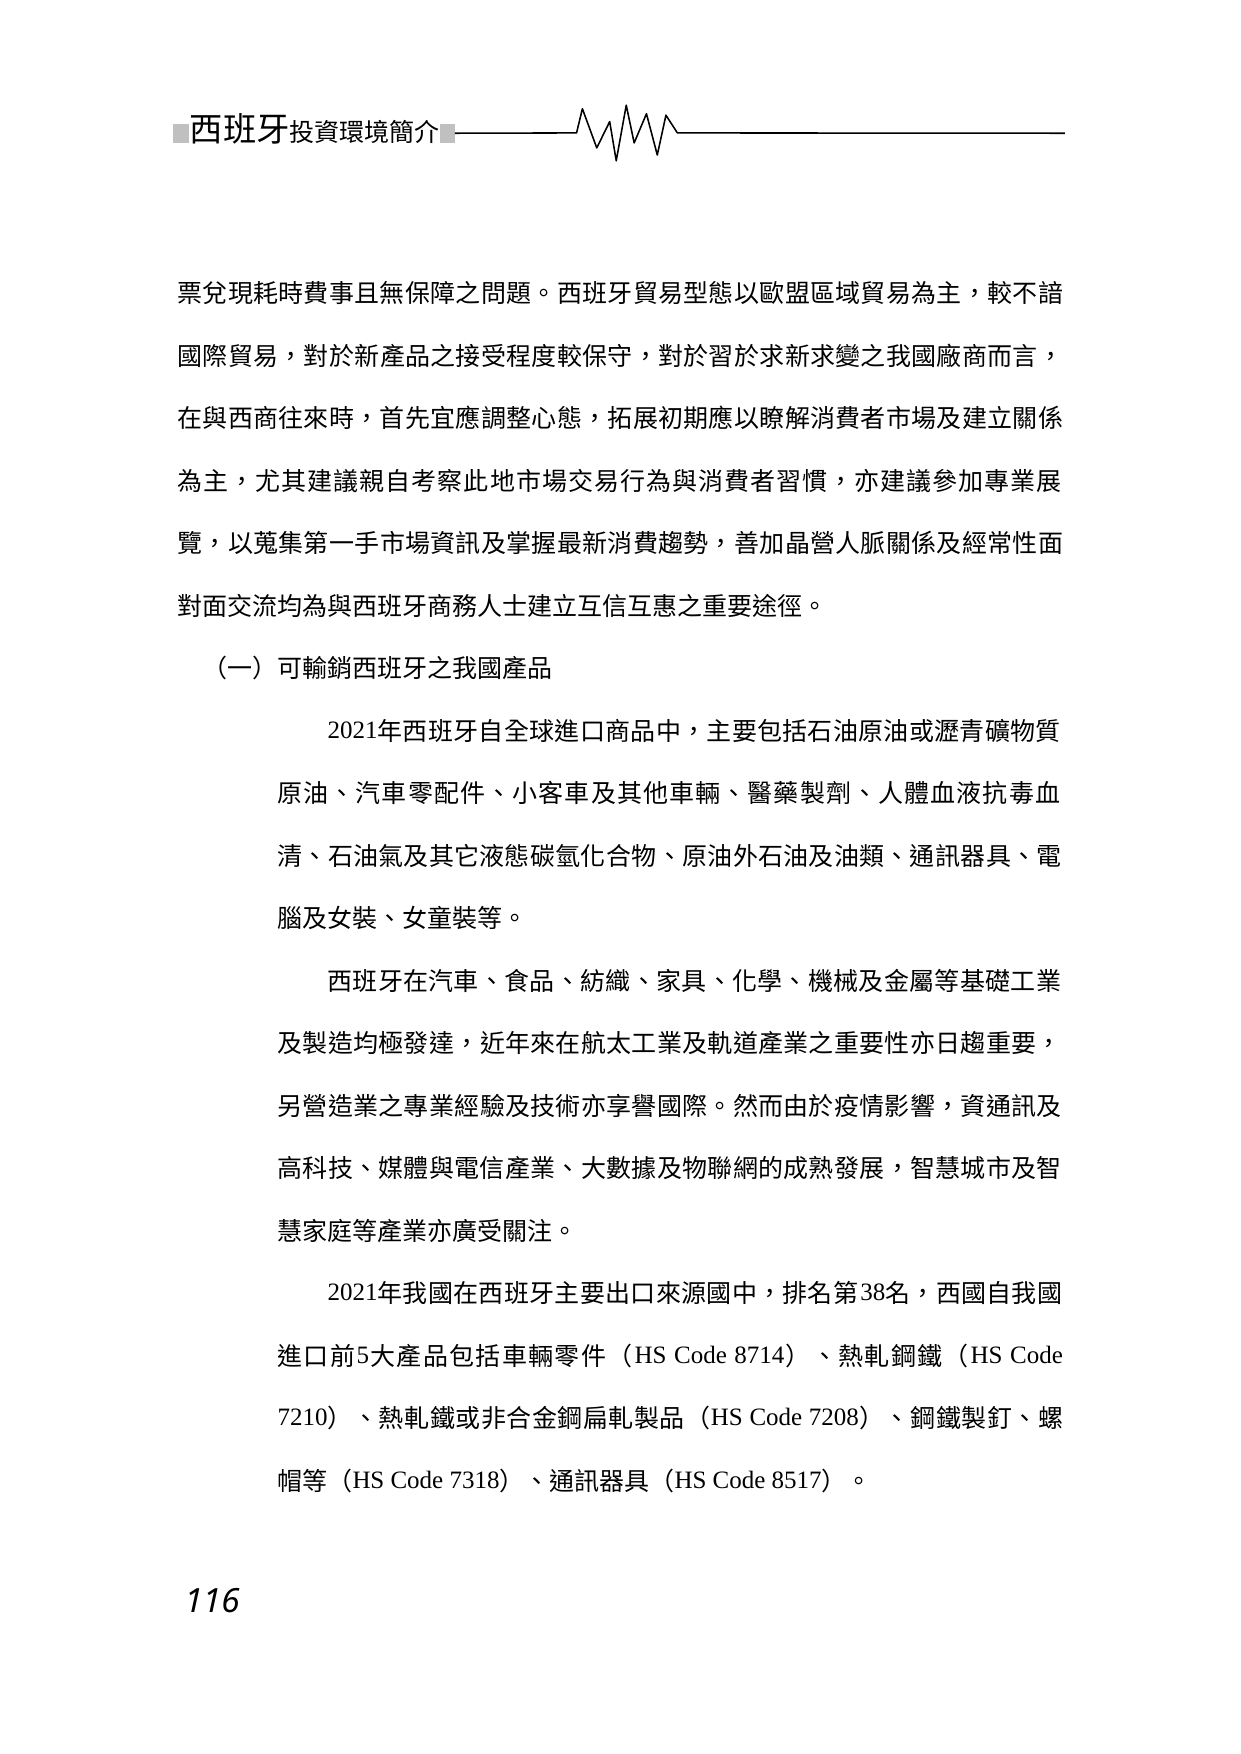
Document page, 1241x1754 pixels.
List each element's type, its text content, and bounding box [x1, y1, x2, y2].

text 西班牙在汽車、食品、紡織、家具、化學、機械及金屬等基礎工業及製造均極發達，近年來在航太工業及軌道產業之重要性亦日趨重要，另營造業之專業經驗及技術亦享譽國際。然而由於疫情影響，資通訊及高科技、媒體與電信產業、大數據及物聯網的成熟發展，智慧城市及智慧家庭等產業亦廣受關注。 [277, 938, 1063, 1250]
text 2021年我國在西班牙主要出口來源國中，排名第38名，西國自我國進口前5大產品包括車輛零件（HS Code 8714）、熱軋鋼鐵（HS Code 7210）、熱軋鐵或非合金鋼扁軋製品（HS Code 7208）、鋼鐵製釘、螺帽等（HS Code 7318）、通訊器具（HS Code 8517）。 [277, 1250, 1063, 1500]
text （一）可輸銷西班牙之我國產品 [202, 625, 1063, 688]
text 2021年西班牙自全球進口商品中，主要包括石油原油或瀝青礦物質原油、汽車零配件、小客車及其他車輛、醫藥製劑、人體血液抗毒血清、石油氣及其它液態碳氫化合物、原油外石油及油類、通訊器具、電腦及女裝、女童裝等。 [277, 688, 1063, 938]
text 票兌現耗時費事且無保障之問題。西班牙貿易型態以歐盟區域貿易為主，較不諳國際貿易，對於新產品之接受程度較保守，對於習於求新求變之我國廠商而言，在與西商往來時，首先宜應調整心態，拓展初期應以瞭解消費者市場及建立關係為主，尤其建議親自考察此地市場交易行為與消費者習慣，亦建議參加專業展覽，以蒐集第一手市場資訊及掌握最新消費趨勢，善加晶營人脈關係及經常性面對面交流均為與西班牙商務人士建立互信互惠之重要途徑。 [177, 250, 1063, 625]
